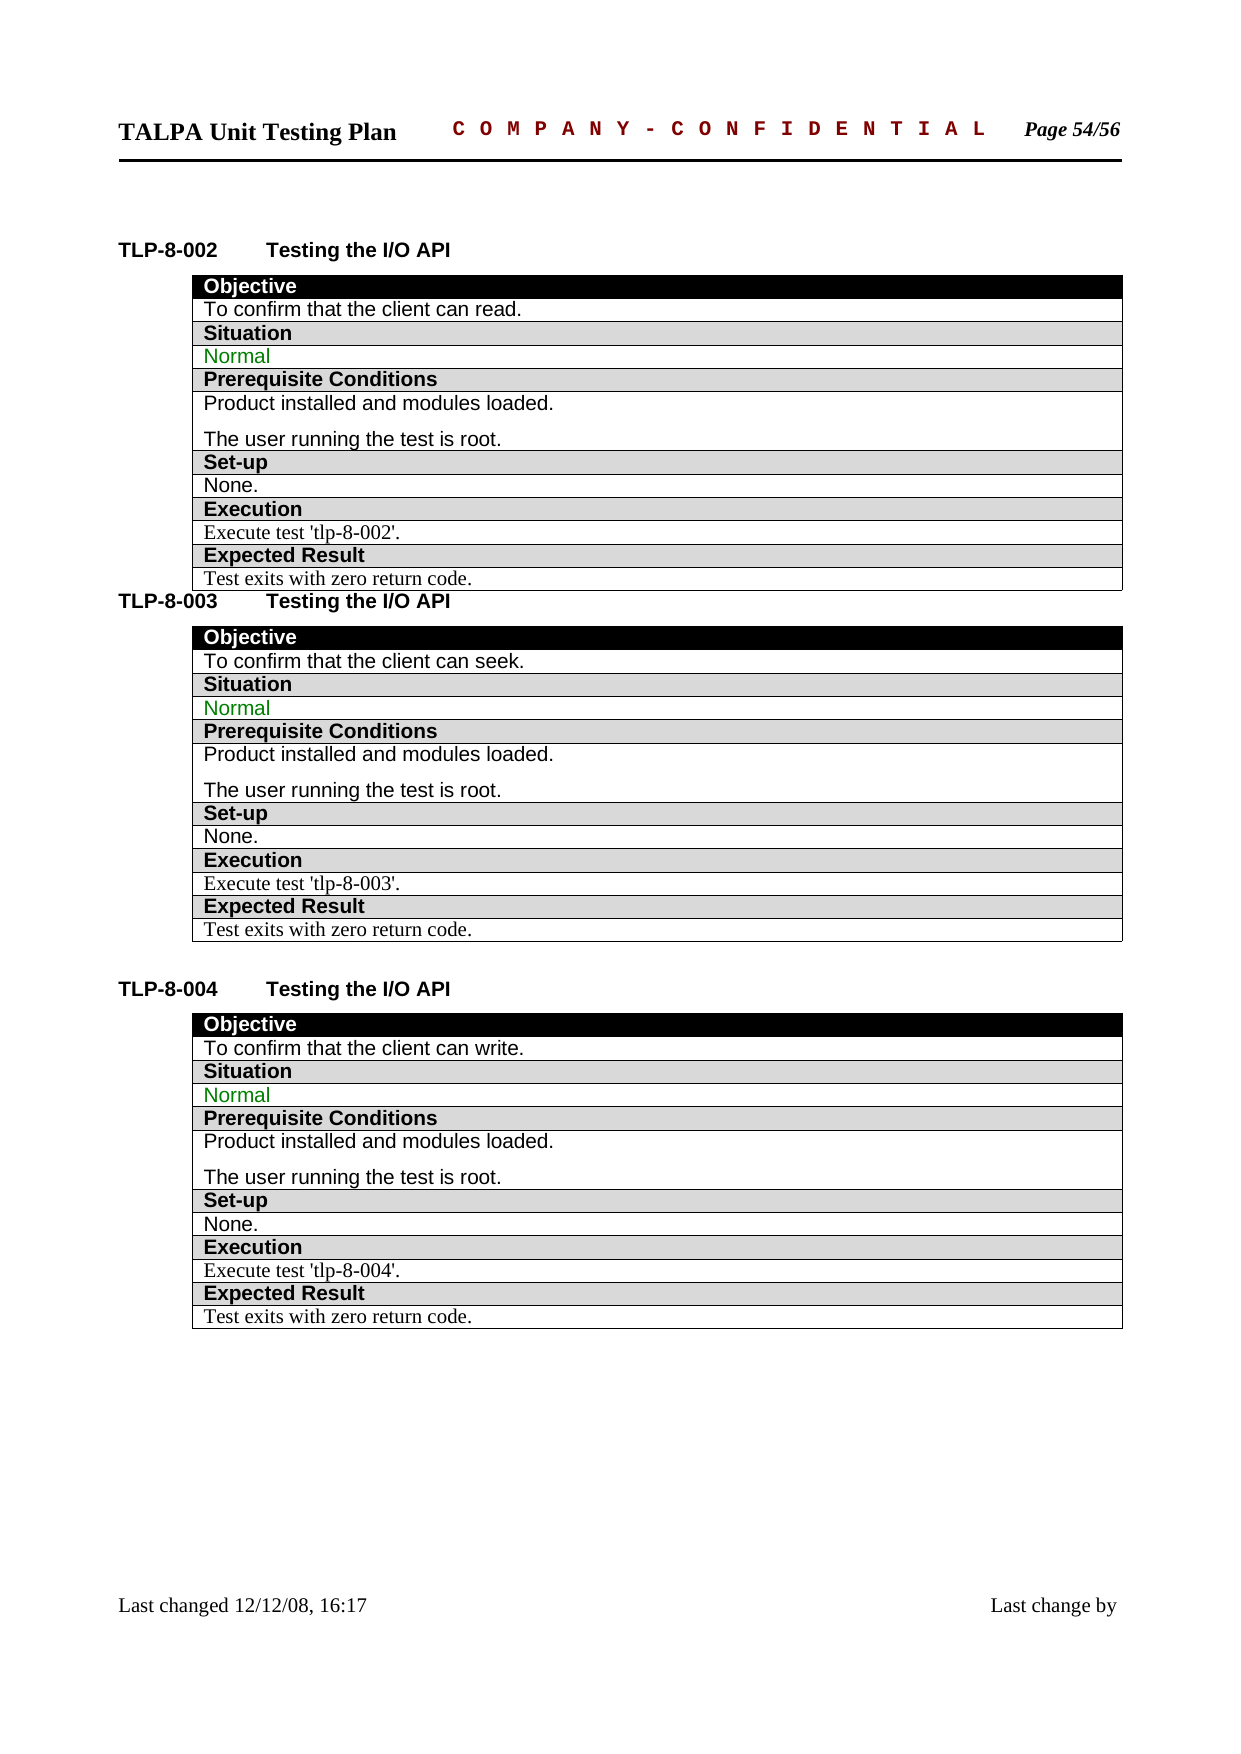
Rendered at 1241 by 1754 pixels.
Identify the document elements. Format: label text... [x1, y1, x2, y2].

table_cell Execution [193, 1236, 1122, 1259]
table_cell Normal [193, 697, 1122, 719]
table_cell Product installed and modules loaded. The user running the test is root. [193, 392, 1122, 450]
table_cell Product installed and modules loaded. The user running the test is root. [193, 1131, 1122, 1189]
table_cell Expected Result [193, 545, 1122, 567]
table_cell Situation [193, 674, 1122, 696]
table_cell Test exits with zero return code. [193, 568, 1122, 590]
table_header Objective [193, 1014, 1122, 1036]
table_cell To confirm that the client can seek. [193, 650, 1122, 673]
table_cell Set-up [193, 451, 1122, 474]
table_cell Execution [193, 849, 1122, 872]
table_cell Set-up [193, 1190, 1122, 1212]
table_header Objective [193, 276, 1122, 298]
table_header Objective [193, 627, 1122, 649]
table_cell Prerequisite Conditions [193, 369, 1122, 391]
table_cell Expected Result [193, 896, 1122, 918]
table_cell Execute test 'tlp-8-002'. [193, 521, 1122, 544]
table_cell None. [193, 475, 1122, 497]
text TLP-8-002 Testing the I/O API [118, 239, 1122, 262]
table_cell Test exits with zero return code. [193, 919, 1122, 941]
table_cell None. [193, 1213, 1122, 1235]
table_cell Execute test 'tlp-8-003'. [193, 873, 1122, 895]
table_cell To confirm that the client can write. [193, 1037, 1122, 1060]
table_cell Situation [193, 322, 1122, 345]
table_cell None. [193, 826, 1122, 848]
text TLP-8-003 Testing the I/O API [118, 590, 1122, 613]
table_cell Expected Result [193, 1283, 1122, 1305]
text TLP-8-004 Testing the I/O API [118, 977, 1122, 1000]
table_cell Set-up [193, 803, 1122, 825]
table_cell Prerequisite Conditions [193, 1107, 1122, 1130]
table_cell Normal [193, 346, 1122, 368]
table_cell Execute test 'tlp-8-004'. [193, 1260, 1122, 1282]
table_cell Test exits with zero return code. [193, 1306, 1122, 1328]
table_cell Execution [193, 498, 1122, 520]
table_cell To confirm that the client can read. [193, 299, 1122, 321]
table_cell Product installed and modules loaded. The user running the test is root. [193, 744, 1122, 802]
table_cell Situation [193, 1061, 1122, 1083]
table_cell Prerequisite Conditions [193, 720, 1122, 743]
table_cell Normal [193, 1084, 1122, 1106]
